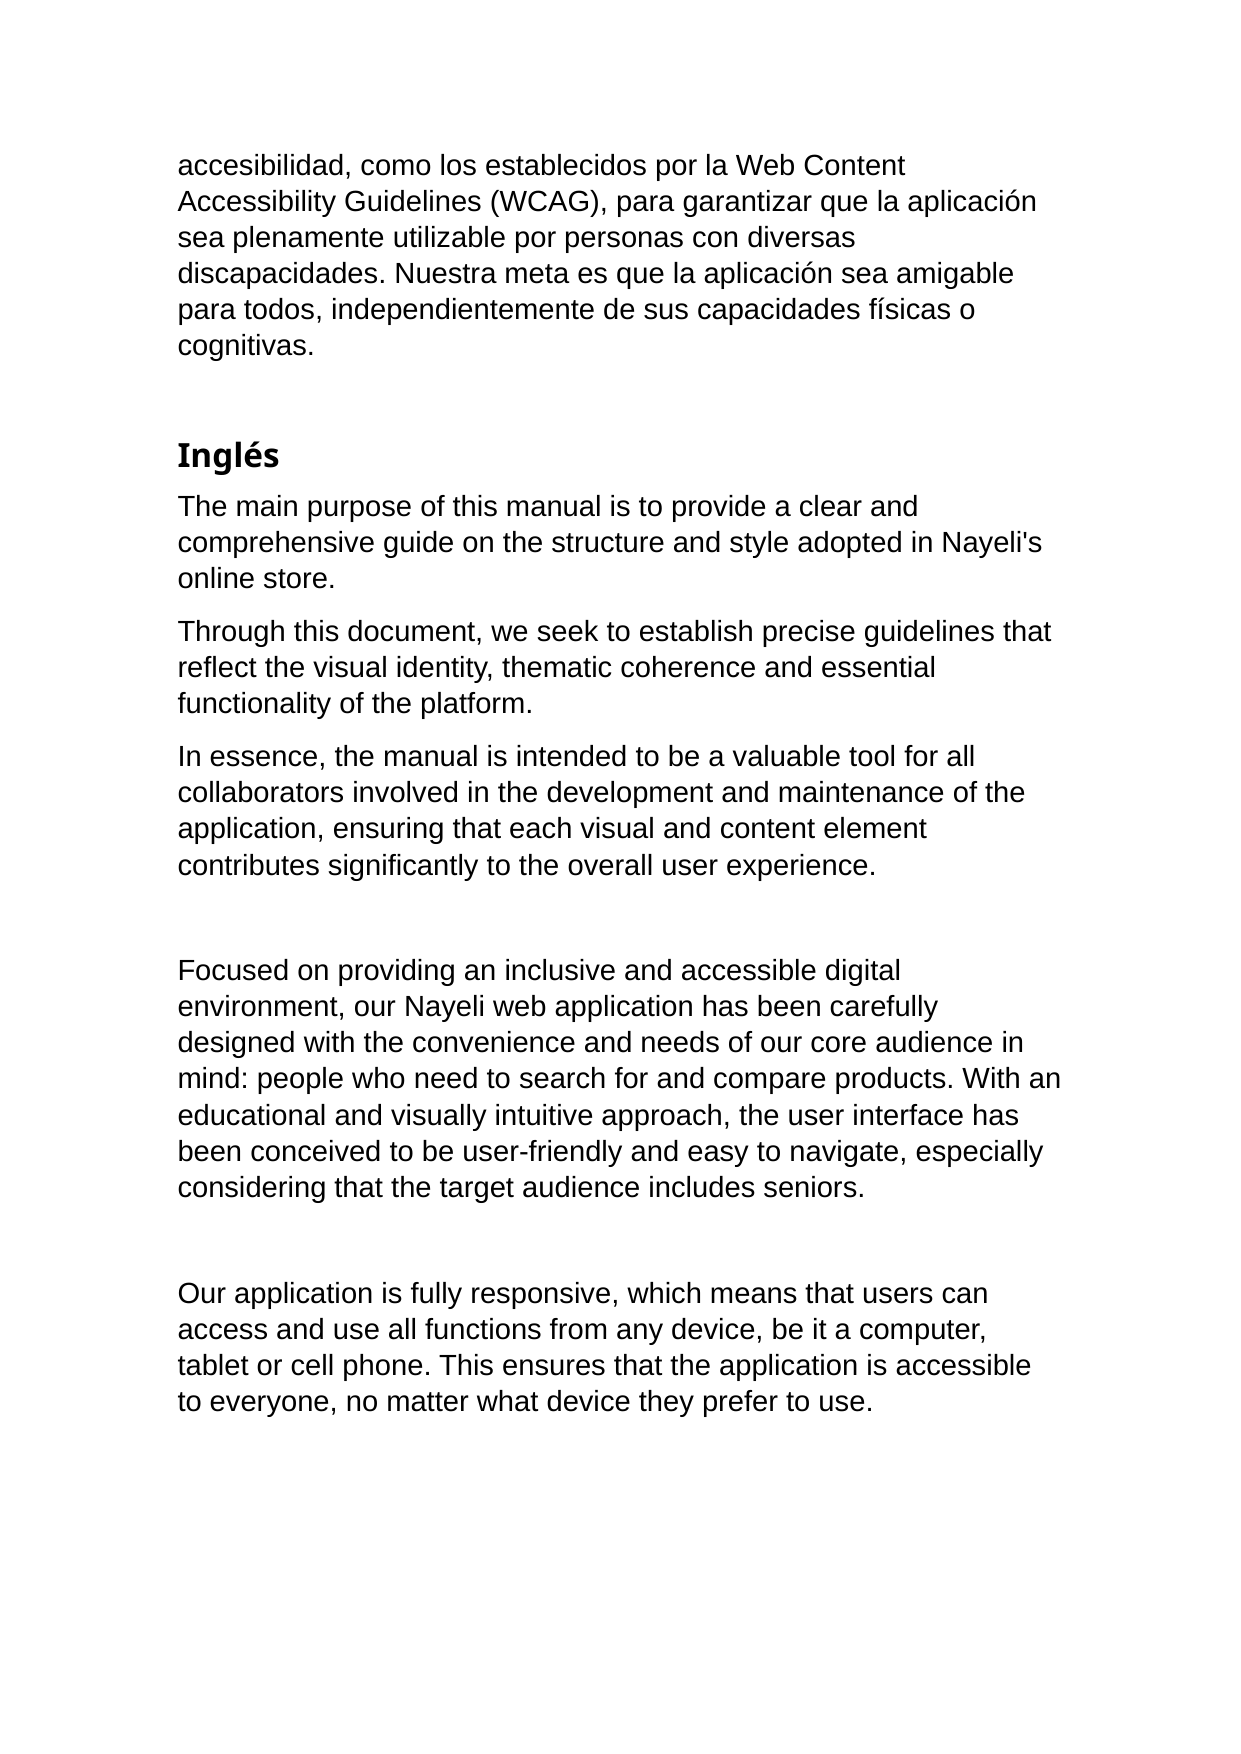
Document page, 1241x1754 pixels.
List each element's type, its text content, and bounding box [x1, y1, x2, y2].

text The main purpose of this manual is to provide a clear and comprehensive guide on the structure and style adopted in Nayeli's online store. [177, 489, 1063, 595]
text In essence, the manual is intended to be a valuable tool for all collaborators involved in the development and maintenance of the application, ensuring that each visual and content element contributes significantly to the overall user experience. [177, 739, 1063, 881]
subtitle Inglés [177, 432, 1063, 477]
text Focused on providing an inclusive and accessible digital environment, our Nayeli web application has been carefully designed with the convenience and needs of our core audience in mind: people who need to search for and compare products. With an educational and visually intuitive approach, the user interface has been conceived to be user-friendly and easy to navigate, especially considering that the target audience includes seniors. [177, 953, 1063, 1203]
text Our application is fully responsive, which means that users can access and use all functions from any device, be it a computer, tablet or cell phone. This ensures that the application is accessible to everyone, no matter what device they prefer to use. [177, 1276, 1063, 1418]
text Through this document, we seek to establish precise guidelines that reflect the visual identity, thematic coherence and essential functionality of the platform. [177, 614, 1063, 720]
text accesibilidad, como los establecidos por la Web Content Accessibility Guidelines (WCAG), para garantizar que la aplicación sea plenamente utilizable por personas con diversas discapacidades. Nuestra meta es que la aplicación sea amigable para todos, independientemente de sus capacidades físicas o cognitivas. [177, 148, 1063, 362]
